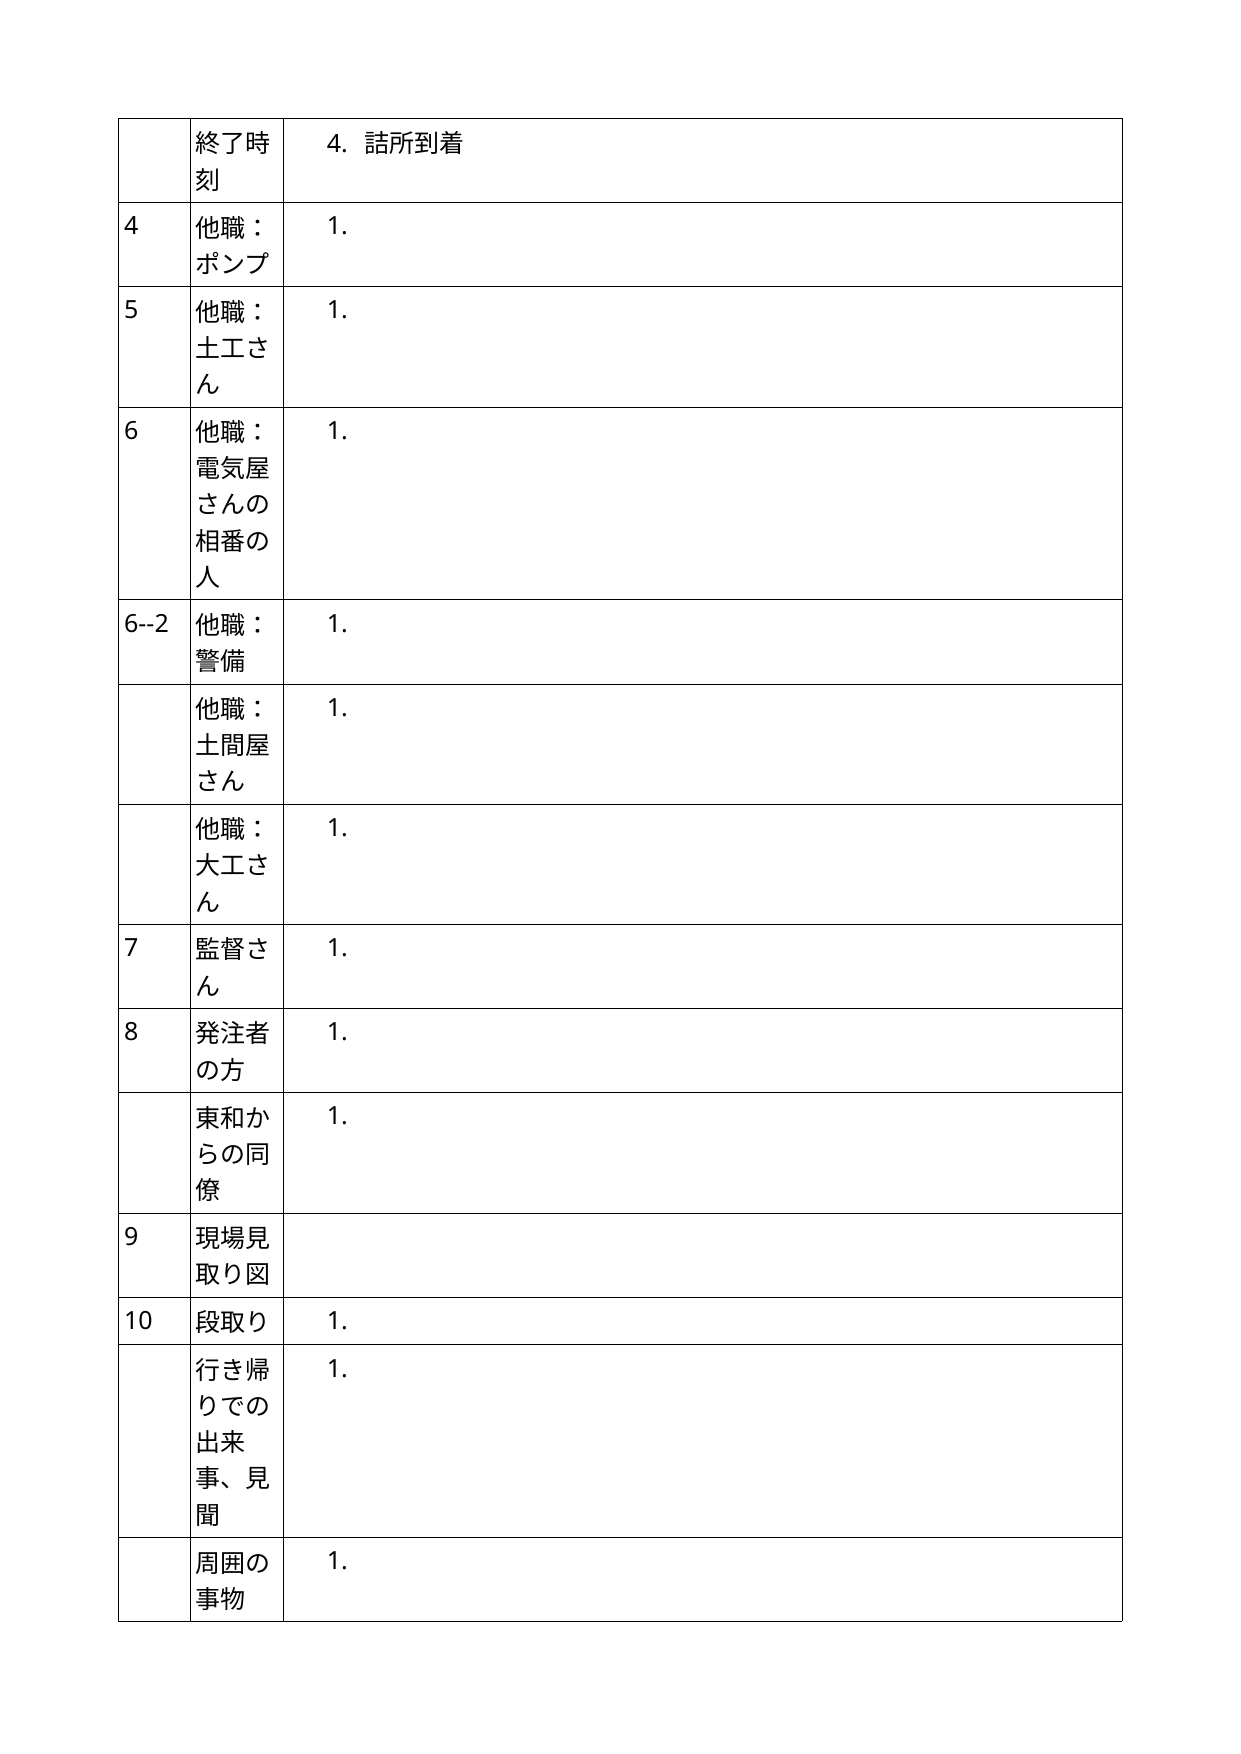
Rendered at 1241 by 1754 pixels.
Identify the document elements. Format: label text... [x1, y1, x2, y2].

table_cell [284, 1298, 1122, 1344]
table_cell 東和からの同僚 [191, 1093, 283, 1212]
table_cell 周囲の事物 [191, 1538, 283, 1621]
table_cell [284, 1538, 1122, 1621]
table_cell 他職：土工さん [191, 287, 283, 407]
table_cell [119, 119, 190, 202]
table_cell 段取り [191, 1298, 283, 1344]
table_cell [284, 1345, 1122, 1537]
table_cell 5 [119, 287, 190, 407]
table_cell 他職：土間屋さん [191, 685, 283, 804]
table_cell [119, 1345, 190, 1537]
table_cell 4 [119, 203, 190, 286]
table_cell 8 [119, 1009, 190, 1092]
table_cell [284, 408, 1122, 599]
table_cell 終了時刻 [191, 119, 283, 202]
table_cell [284, 925, 1122, 1008]
table_cell [284, 600, 1122, 683]
table_cell [119, 805, 190, 924]
table_cell [284, 805, 1122, 924]
table_cell [284, 685, 1122, 804]
table_cell 発注者の方 [191, 1009, 283, 1092]
table_cell 監督さん [191, 925, 283, 1008]
table_cell [284, 1214, 1122, 1297]
table_cell 他職：電気屋さんの相番の人 [191, 408, 283, 599]
table_cell 行き帰りでの出来事、見聞 [191, 1345, 283, 1537]
table_cell 他職：大工さん [191, 805, 283, 924]
table_cell [284, 1009, 1122, 1092]
table_cell 7 [119, 925, 190, 1008]
table_cell 他職：ポンプ [191, 203, 283, 286]
table_cell [119, 685, 190, 804]
table_cell [284, 287, 1122, 407]
table_cell 6 [119, 408, 190, 599]
table_cell [119, 1538, 190, 1621]
table_cell 開始 詰所到着 [284, 119, 1122, 202]
table_cell 他職：警備 [191, 600, 283, 683]
table_cell [284, 203, 1122, 286]
table_cell 6--2 [119, 600, 190, 683]
table_cell 9 [119, 1214, 190, 1297]
table_cell 現場見取り図 [191, 1214, 283, 1297]
table_cell 10 [119, 1298, 190, 1344]
table_cell [119, 1093, 190, 1212]
table_cell [284, 1093, 1122, 1212]
